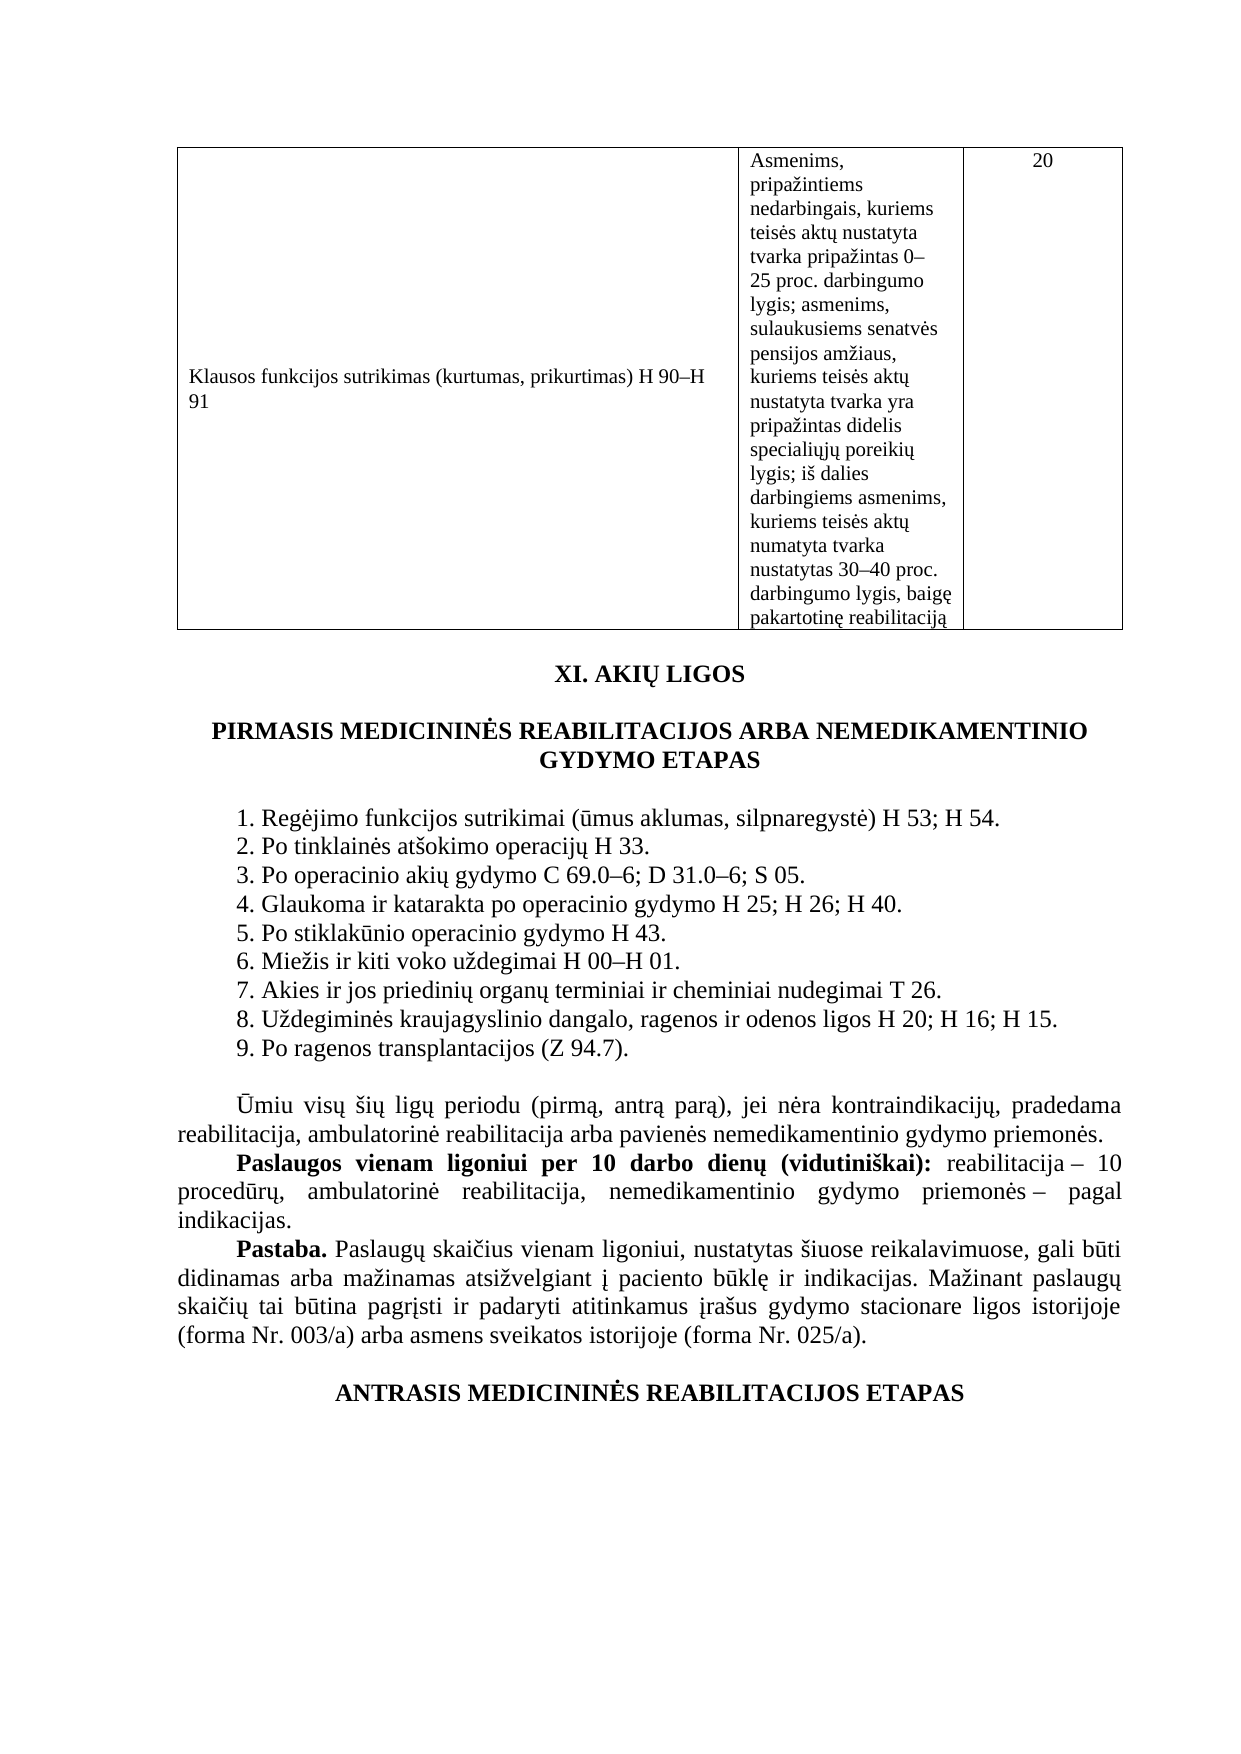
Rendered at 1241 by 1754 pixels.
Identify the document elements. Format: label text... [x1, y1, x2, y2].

table_cell Asmenims, pripažintiems nedarbingais, kuriems teisės aktų nustatyta tvarka pripažintas 0–25 proc. darbingumo lygis; asmenims, sulaukusiems senatvės pensijos amžiaus, kuriems teisės aktų nustatyta tvarka yra pripažintas didelis specialiųjų poreikių lygis; iš dalies darbingiems asmenims, kuriems teisės aktų numatyta tvarka nustatytas 30–40 proc. darbingumo lygis, baigę pakartotinę reabilitaciją [739, 148, 963, 629]
text 8. Uždegiminės kraujagyslinio dangalo, ragenos ir odenos ligos H 20; H 16; H 15. [177, 1004, 1122, 1033]
text Ūmiu visų šių ligų periodu (pirmą, antrą parą), jei nėra kontraindikacijų, pradedama reabilitacija, ambulatorinė reabilitacija arba pavienės nemedikamentinio gydymo priemonės. [177, 1090, 1122, 1148]
subtitle ANTRASIS medicininės REABILITACIJOS ETAPAS [177, 1378, 1122, 1406]
text 2. Po tinklainės atšokimo operacijų H 33. [177, 831, 1122, 860]
text Paslaugos vienam ligoniui per 10 darbo dienų (vidutiniškai): reabilitacija – 10 procedūrų, ambulatorinė reabilitacija, nemedikamentinio gydymo priemonės – pagal indikacijas. [177, 1148, 1122, 1234]
table_cell Klausos funkcijos sutrikimas (kurtumas, prikurtimas) H 90–H 91 [178, 148, 738, 629]
text 9. Po ragenos transplantacijos (Z 94.7). [177, 1033, 1122, 1061]
text 6. Miežis ir kiti voko uždegimai H 00–H 01. [177, 946, 1122, 975]
table_cell 20 [964, 148, 1122, 629]
text XI. AKIŲ LIGOS [177, 659, 1122, 688]
text 3. Po operacinio akių gydymo C 69.0–6; D 31.0–6; S 05. [177, 860, 1122, 889]
text 1. Regėjimo funkcijos sutrikimai (ūmus aklumas, silpnaregystė) H 53; H 54. [177, 803, 1122, 831]
text 7. Akies ir jos priedinių organų terminiai ir cheminiai nudegimai T 26. [177, 975, 1122, 1004]
subtitle PIRMASIS medicininės REABILITACIJOS arba nemedikamentinio gydymo ETAPAS [177, 716, 1122, 774]
text Pastaba. Paslaugų skaičius vienam ligoniui, nustatytas šiuose reikalavimuose, gali būti didinamas arba mažinamas atsižvelgiant į paciento būklę ir indikacijas. Mažinant paslaugų skaičių tai būtina pagrįsti ir padaryti atitinkamus įrašus gydymo stacionare ligos istorijoje (forma Nr. 003/a) arba asmens sveikatos istorijoje (forma Nr. 025/a). [177, 1234, 1122, 1349]
text 5. Po stiklakūnio operacinio gydymo H 43. [177, 918, 1122, 946]
text 4. Glaukoma ir katarakta po operacinio gydymo H 25; H 26; H 40. [177, 889, 1122, 918]
